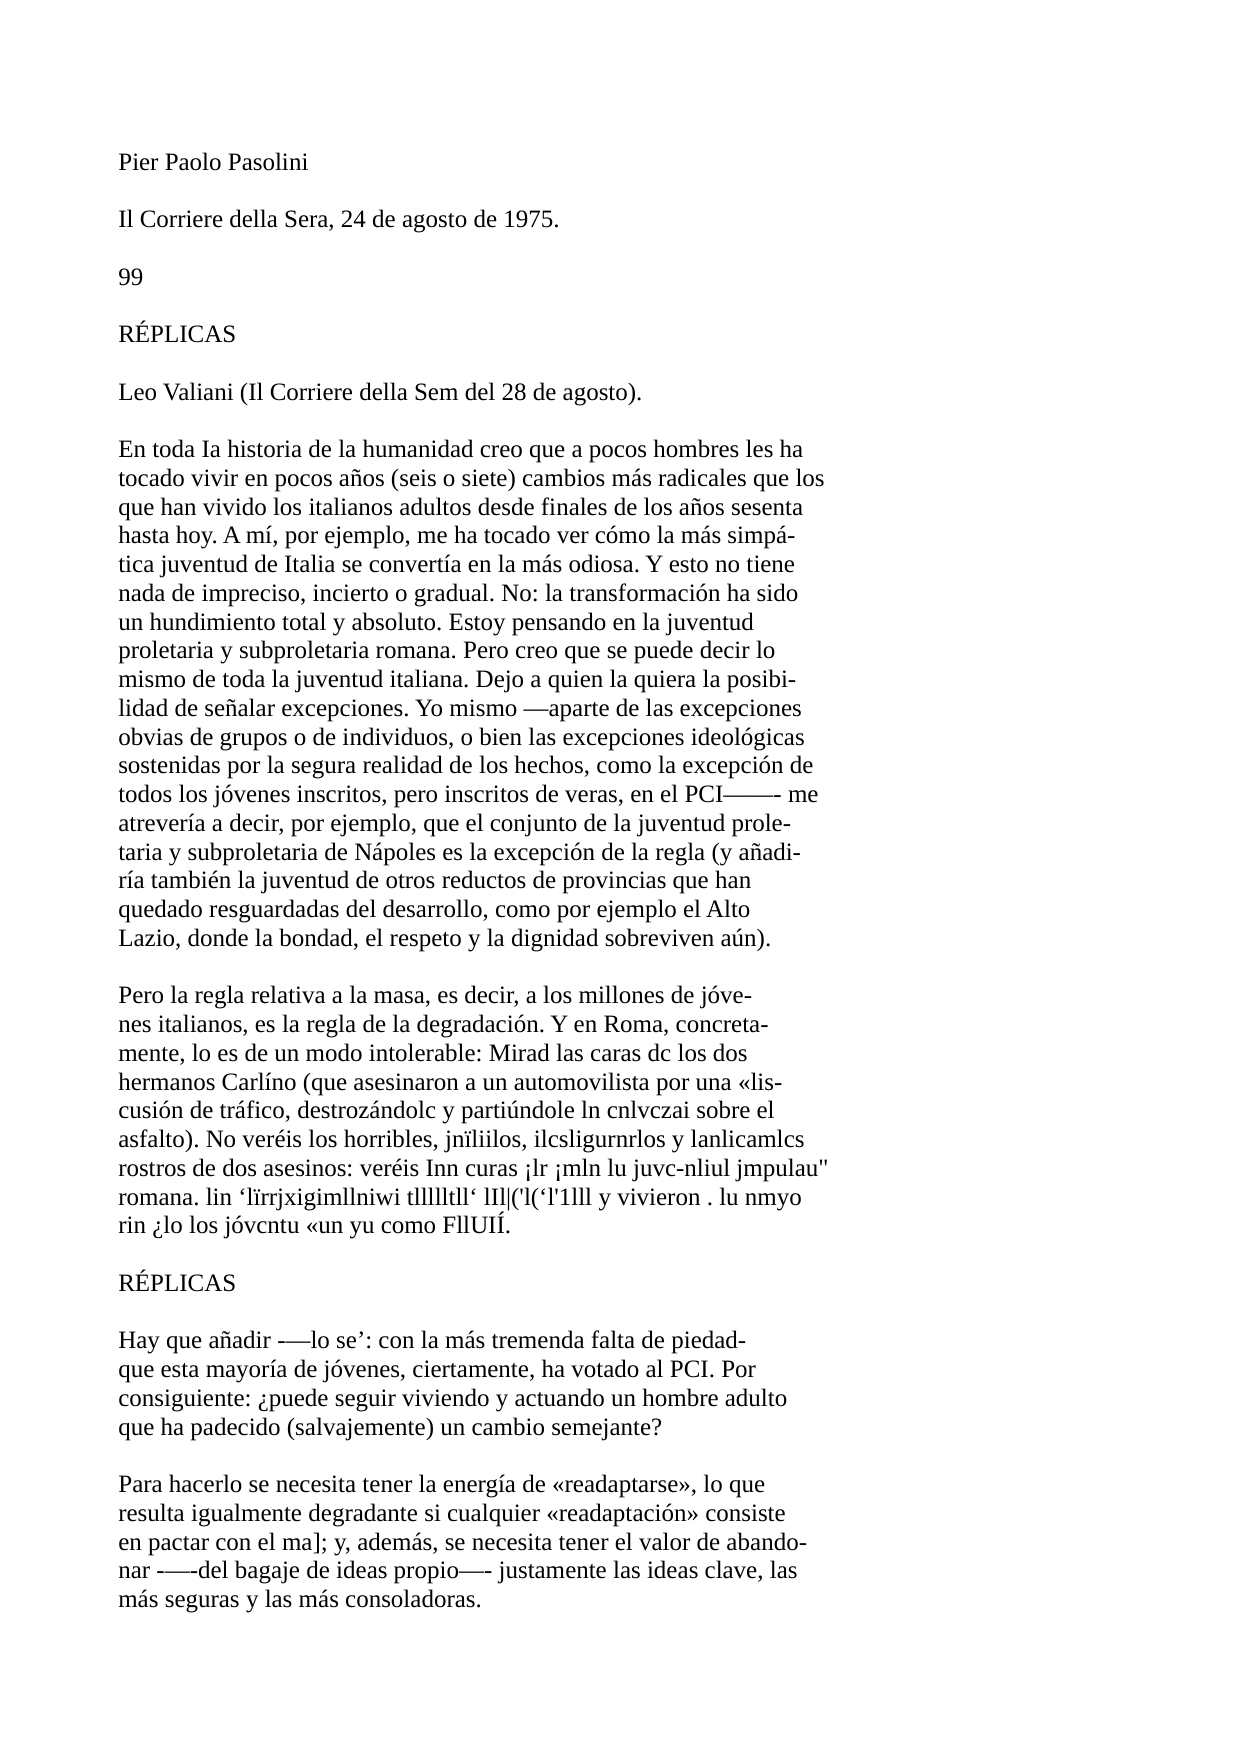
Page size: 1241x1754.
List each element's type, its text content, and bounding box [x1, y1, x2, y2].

text mente, lo es de un modo intolerable: Mirad las caras dc los dos [118, 1038, 1122, 1067]
text mismo de toda la juventud italiana. Dejo a quien la quiera la posibi- [118, 664, 1122, 693]
text En toda Ia historia de la humanidad creo que a pocos hombres les ha [118, 434, 1122, 463]
text sostenidas por la segura realidad de los hechos, como la excepción de [118, 751, 1122, 779]
text quedado resguardadas del desarrollo, como por ejemplo el Alto [118, 894, 1122, 923]
text tocado vivir en pocos años (seis o siete) cambios más radicales que los [118, 463, 1122, 492]
text consiguiente: ¿puede seguir viviendo y actuando un hombre adulto [118, 1383, 1122, 1412]
text cusión de tráfico, destrozándolc y partiúndole ln cnlvczai sobre el [118, 1096, 1122, 1124]
text Pier Paolo Pasolini [118, 147, 1122, 176]
text proletaria y subproletaria romana. Pero creo que se puede decir lo [118, 636, 1122, 664]
text atrevería a decir, por ejemplo, que el conjunto de la juventud prole- [118, 808, 1122, 837]
text Para hacerlo se necesita tener la energía de «readaptarse», lo que [118, 1469, 1122, 1498]
text más seguras y las más consoladoras. [118, 1584, 1122, 1613]
text 99 [118, 262, 1122, 291]
text Hay que añadir -—lo se’: con la más tremenda falta de piedad- [118, 1326, 1122, 1354]
text ría también la juventud de otros reductos de provincias que han [118, 866, 1122, 894]
text RÉPLICAS [118, 319, 1122, 348]
text RÉPLICAS [118, 1268, 1122, 1297]
text rin ¿lo los jóvcntu «un yu como FllUIÍ. [118, 1211, 1122, 1239]
text asfalto). No veréis los horribles, jnïliilos, ilcsligurnrlos y lanlicamlcs [118, 1124, 1122, 1153]
text resulta igualmente degradante si cualquier «readaptación» consiste [118, 1498, 1122, 1527]
text romana. lin ‘lïrrjxigimllniwi tllllltll‘ lIl|('l(‘l'1lll y vivieron . lu nmyo [118, 1182, 1122, 1211]
text hasta hoy. A mí, por ejemplo, me ha tocado ver cómo la más simpá- [118, 521, 1122, 549]
text que esta mayoría de jóvenes, ciertamente, ha votado al PCI. Por [118, 1354, 1122, 1383]
text que ha padecido (salvajemente) un cambio semejante? [118, 1412, 1122, 1441]
text Leo Valiani (Il Corriere della Sem del 28 de agosto). [118, 377, 1122, 406]
text obvias de grupos o de individuos, o bien las excepciones ideológicas [118, 722, 1122, 751]
text hermanos Carlíno (que asesinaron a un automovilista por una «lis- [118, 1067, 1122, 1096]
text todos los jóvenes inscritos, pero inscritos de veras, en el PCI——- me [118, 779, 1122, 808]
text en pactar con el ma]; y, además, se necesita tener el valor de abando- [118, 1527, 1122, 1556]
text nada de impreciso, incierto o gradual. No: la transformación ha sido [118, 578, 1122, 607]
text Pero la regla relativa a la masa, es decir, a los millones de jóve- [118, 981, 1122, 1009]
text Lazio, donde la bondad, el respeto y la dignidad sobreviven aún). [118, 923, 1122, 952]
text que han vivido los italianos adultos desde finales de los años sesenta [118, 492, 1122, 521]
text rostros de dos asesinos: veréis Inn curas ¡lr ¡mln lu juvc-nliul jmpulau" [118, 1153, 1122, 1182]
text tica juventud de Italia se convertía en la más odiosa. Y esto no tiene [118, 549, 1122, 578]
text taria y subproletaria de Nápoles es la excepción de la regla (y añadi- [118, 837, 1122, 866]
text Il Corriere della Sera, 24 de agosto de 1975. [118, 204, 1122, 233]
text un hundimiento total y absoluto. Estoy pensando en la juventud [118, 607, 1122, 636]
text lidad de señalar excepciones. Yo mismo —aparte de las excepciones [118, 693, 1122, 722]
text nes italianos, es la regla de la degradación. Y en Roma, concreta- [118, 1009, 1122, 1038]
text nar -—-del bagaje de ideas propio—- justamente las ideas clave, las [118, 1556, 1122, 1584]
